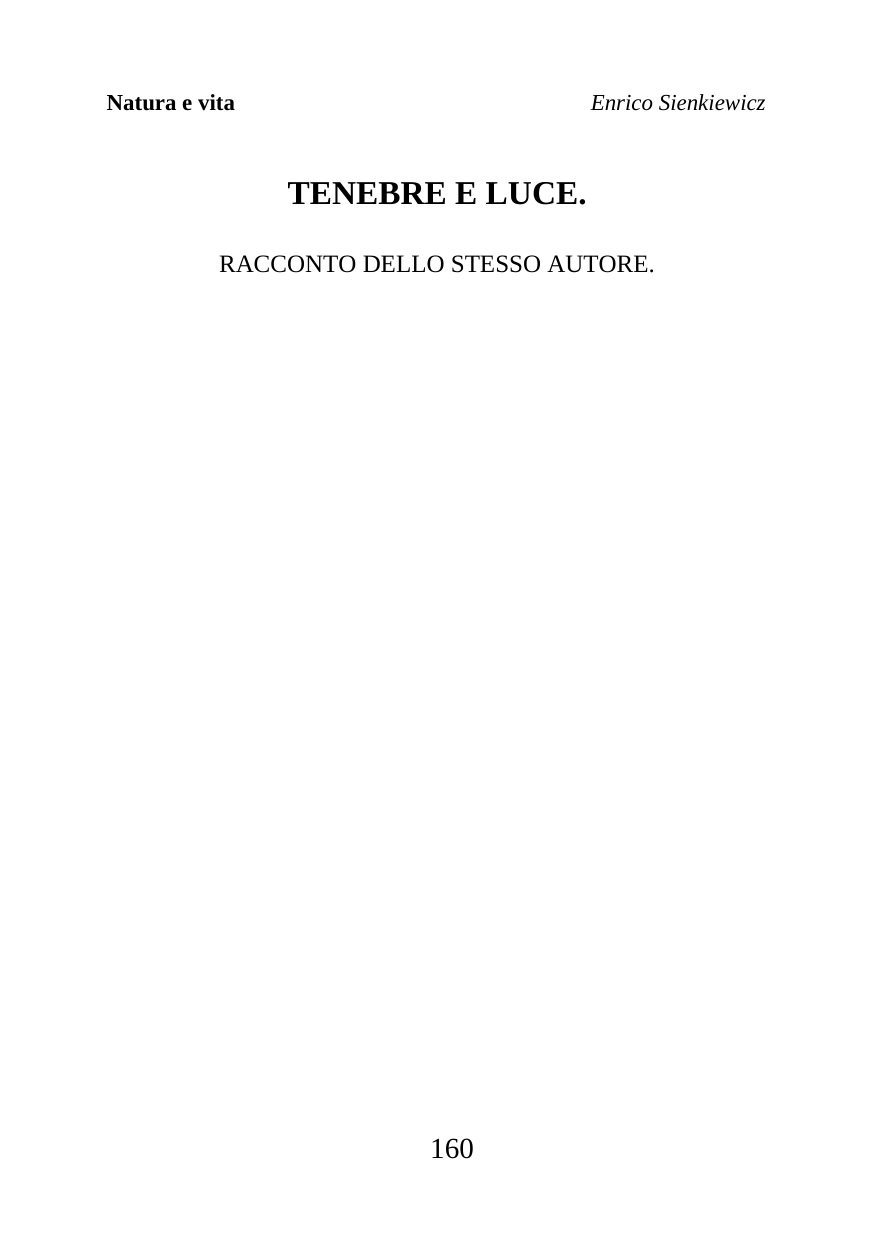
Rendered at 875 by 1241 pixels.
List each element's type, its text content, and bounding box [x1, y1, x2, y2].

text RACCONTO DELLO STESSO AUTORE. [106, 249, 768, 278]
subtitle TENEBRE E LUCE. [106, 173, 768, 212]
